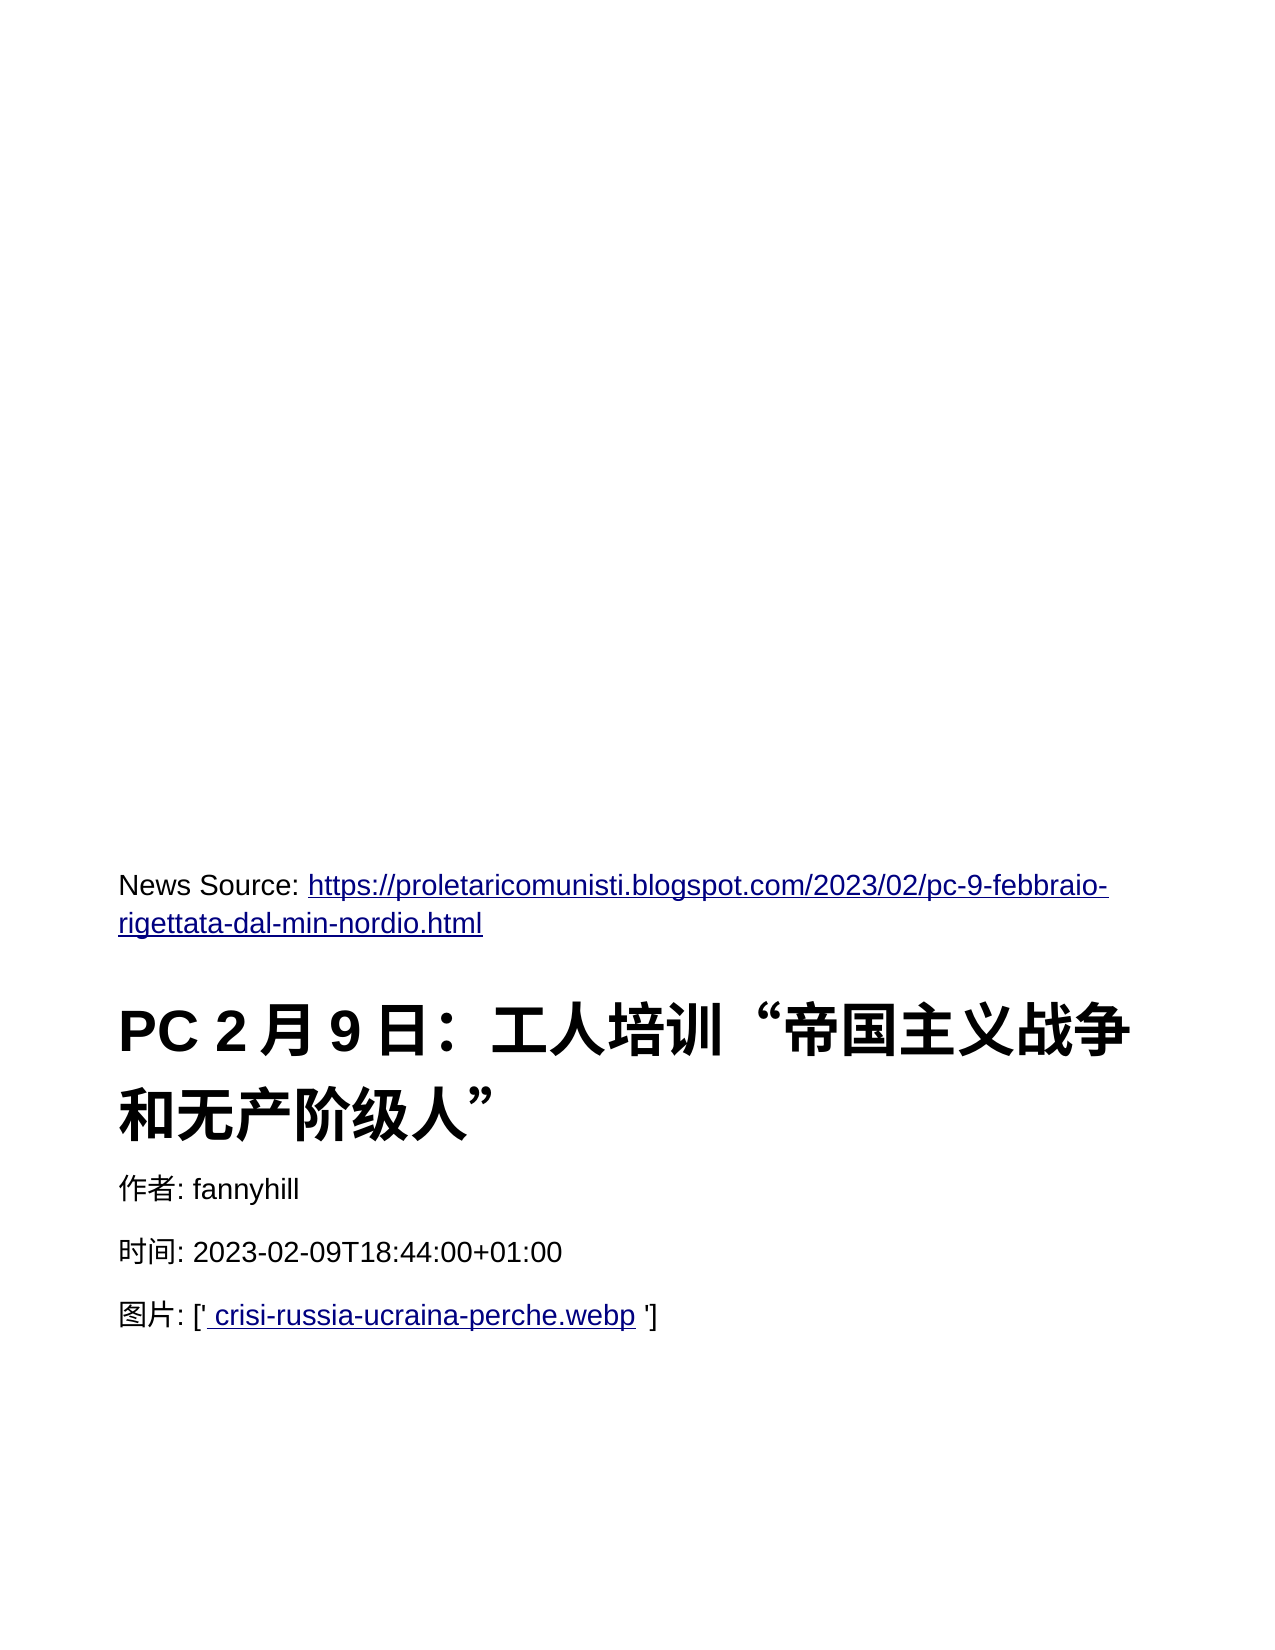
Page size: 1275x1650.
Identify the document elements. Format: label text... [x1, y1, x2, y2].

text 时间: 2023-02-09T18:44:00+01:00 [118, 1229, 1157, 1271]
subtitle PC 2月9日：工人培训“帝国主义战争和无产阶级人” [118, 984, 1157, 1153]
text News Source: https://proletaricomunisti.blogspot.com/2023/02/pc-9-febbraio-rigettata-dal-min-nordio.html [118, 867, 1157, 939]
text 图片: [' crisi-russia-ucraina-perche.webp '] [118, 1292, 1157, 1334]
text 作者: fannyhill [118, 1166, 1157, 1208]
